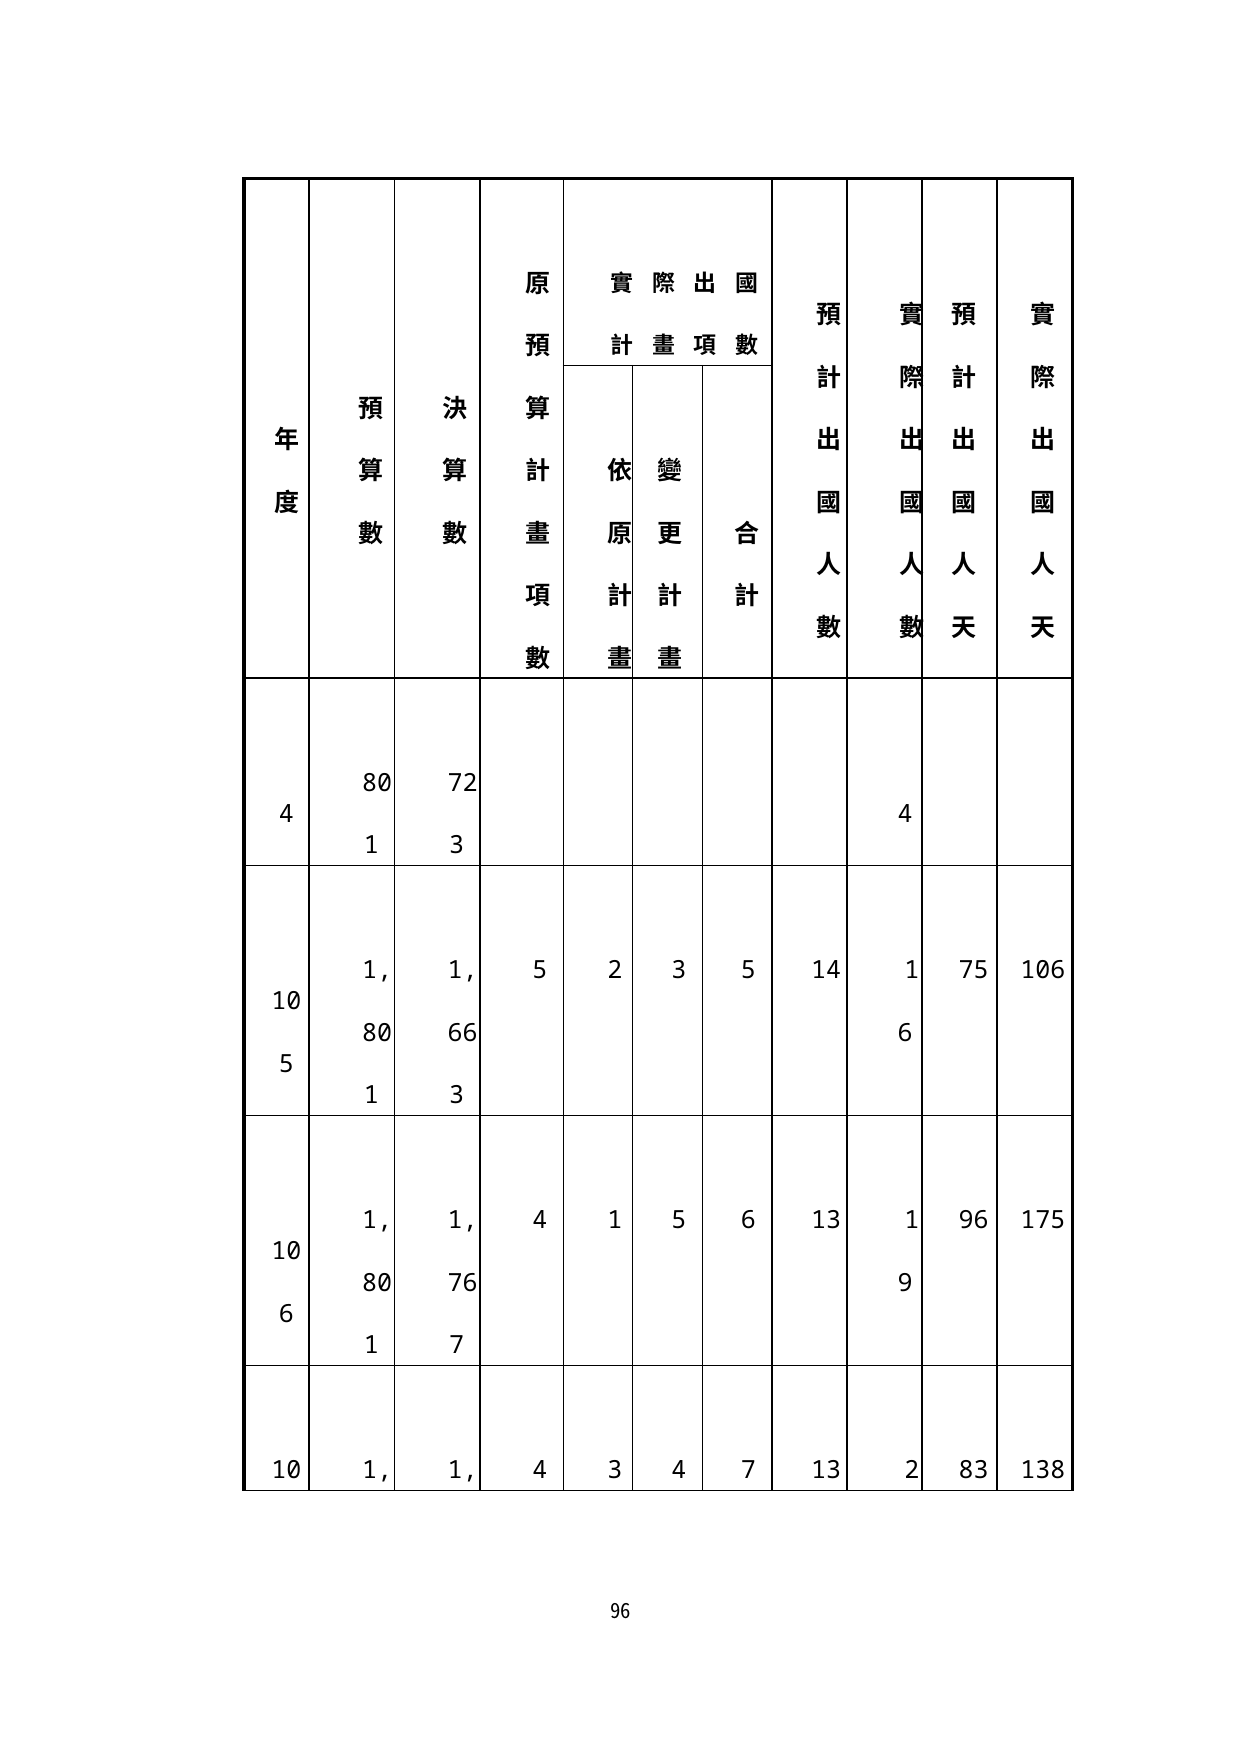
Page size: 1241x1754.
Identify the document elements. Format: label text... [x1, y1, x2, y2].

table_cell 83 [923, 1366, 996, 1490]
table_header 預計出國人天 [923, 180, 996, 677]
table_header 決算數 [395, 180, 479, 677]
table_cell 5 [703, 866, 771, 1115]
table_header 預算數 [310, 180, 394, 677]
table_cell 13 [773, 1366, 846, 1490]
table_cell 3 [564, 1366, 632, 1490]
table_header 實際出國計畫項數 [564, 180, 771, 365]
table_cell 175 [998, 1116, 1071, 1365]
table_cell 6 [703, 1116, 771, 1365]
table_cell 變更計畫 [633, 366, 702, 677]
table_cell 1,767 [395, 1116, 479, 1365]
table_cell 2 [564, 866, 632, 1115]
table_cell [998, 679, 1071, 865]
table_cell 138 [998, 1366, 1071, 1490]
table_cell 75 [923, 866, 996, 1115]
table_cell 1,801 [310, 866, 394, 1115]
table_cell [633, 679, 702, 865]
table_cell 3 [633, 866, 702, 1115]
table_cell [773, 679, 846, 865]
table_cell 10 [246, 1366, 308, 1490]
table_cell 2 [848, 1366, 921, 1490]
table_header 年度 [246, 180, 308, 677]
table_header 原預算計畫項數 [481, 180, 563, 677]
table_cell 13 [773, 1116, 846, 1365]
table_cell [564, 679, 632, 865]
table_cell 4 [481, 1366, 563, 1490]
table_cell 106 [246, 1116, 308, 1365]
table_cell 1, [310, 1366, 394, 1490]
table_cell 1 [564, 1116, 632, 1365]
table_cell 105 [246, 866, 308, 1115]
table_header 實際出國人數 [848, 180, 921, 677]
table_cell 合計 [703, 366, 771, 677]
table_cell 801 [310, 679, 394, 865]
table_cell 7 [703, 1366, 771, 1490]
table_cell 4 [246, 679, 308, 865]
table_cell [703, 679, 771, 865]
table_cell [923, 679, 996, 865]
table_cell 19 [848, 1116, 921, 1365]
table_cell 1,663 [395, 866, 479, 1115]
table_cell 723 [395, 679, 479, 865]
table_cell 5 [481, 866, 563, 1115]
table_cell 106 [998, 866, 1071, 1115]
table_cell 4 [848, 679, 921, 865]
table_cell 1, [395, 1366, 479, 1490]
table_header 預計出國人數 [773, 180, 846, 677]
table_cell 依原計畫 [564, 366, 632, 677]
table_cell 5 [633, 1116, 702, 1365]
table_cell 4 [481, 1116, 563, 1365]
table_cell [481, 679, 563, 865]
table_cell 16 [848, 866, 921, 1115]
table_cell 1,801 [310, 1116, 394, 1365]
table_header 實際出國人天 [998, 180, 1071, 677]
table_cell 4 [633, 1366, 702, 1490]
table_cell 96 [923, 1116, 996, 1365]
table_cell 14 [773, 866, 846, 1115]
